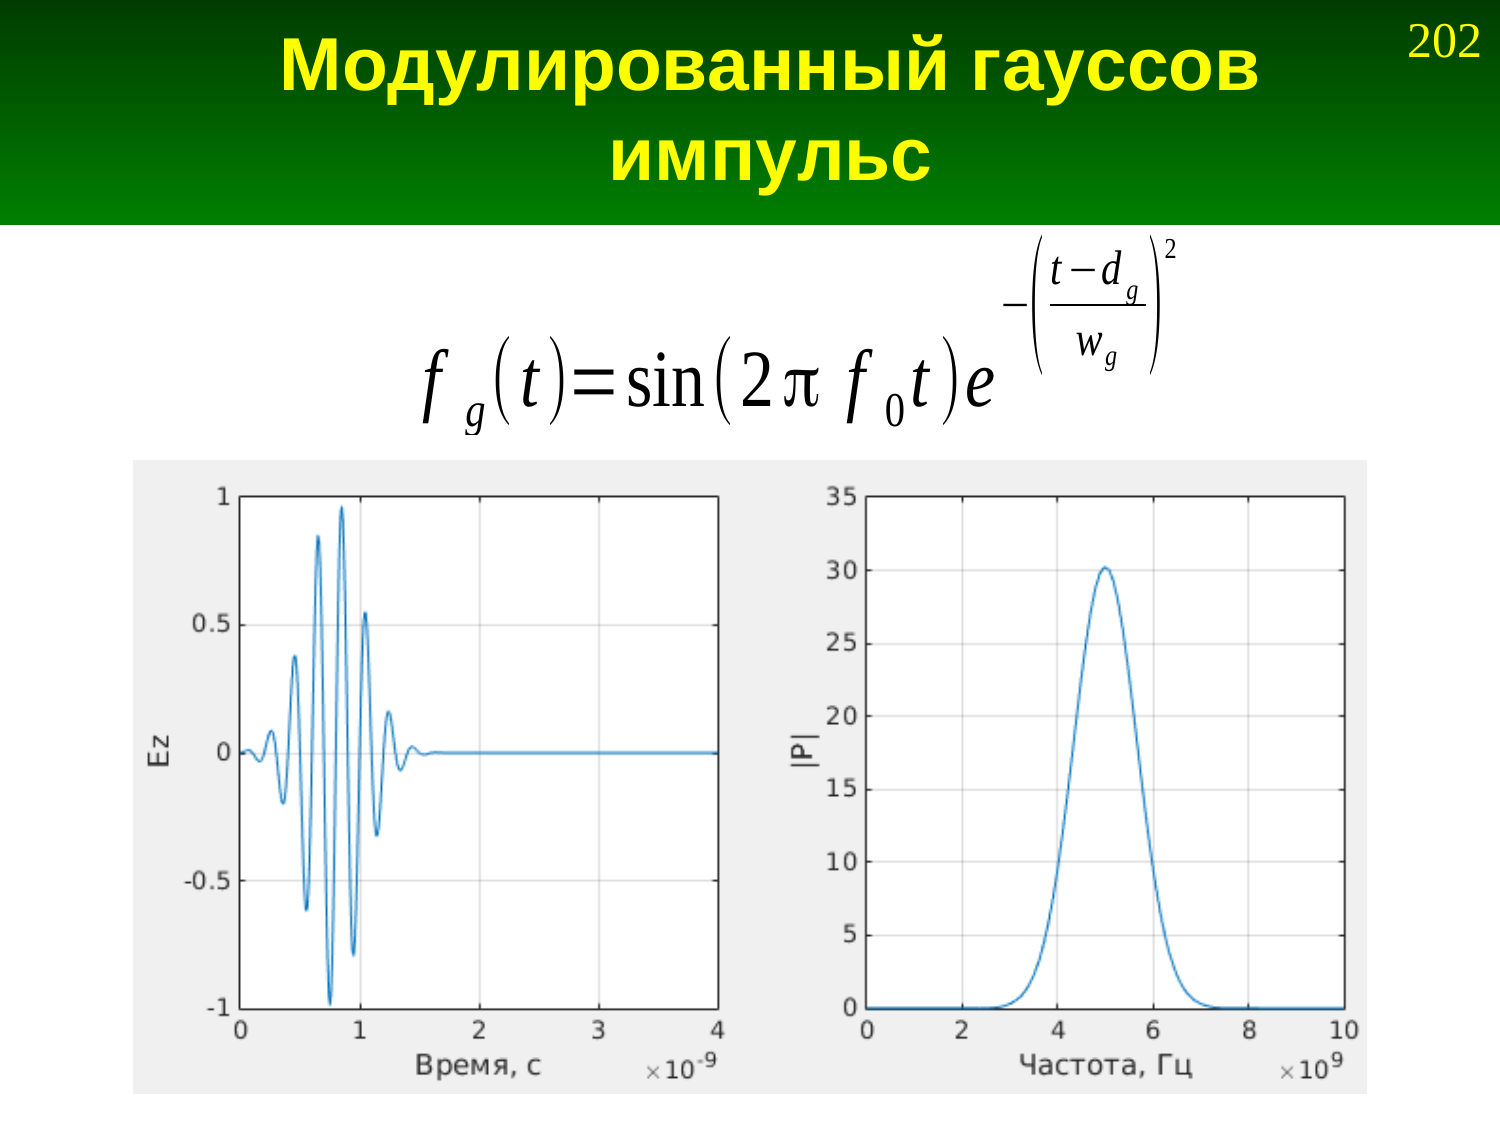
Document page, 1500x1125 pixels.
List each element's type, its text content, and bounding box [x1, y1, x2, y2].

chart [393, 233, 1193, 435]
title Модулированный гауссов импульс [100, 7, 1441, 204]
picture [133, 460, 1367, 1094]
